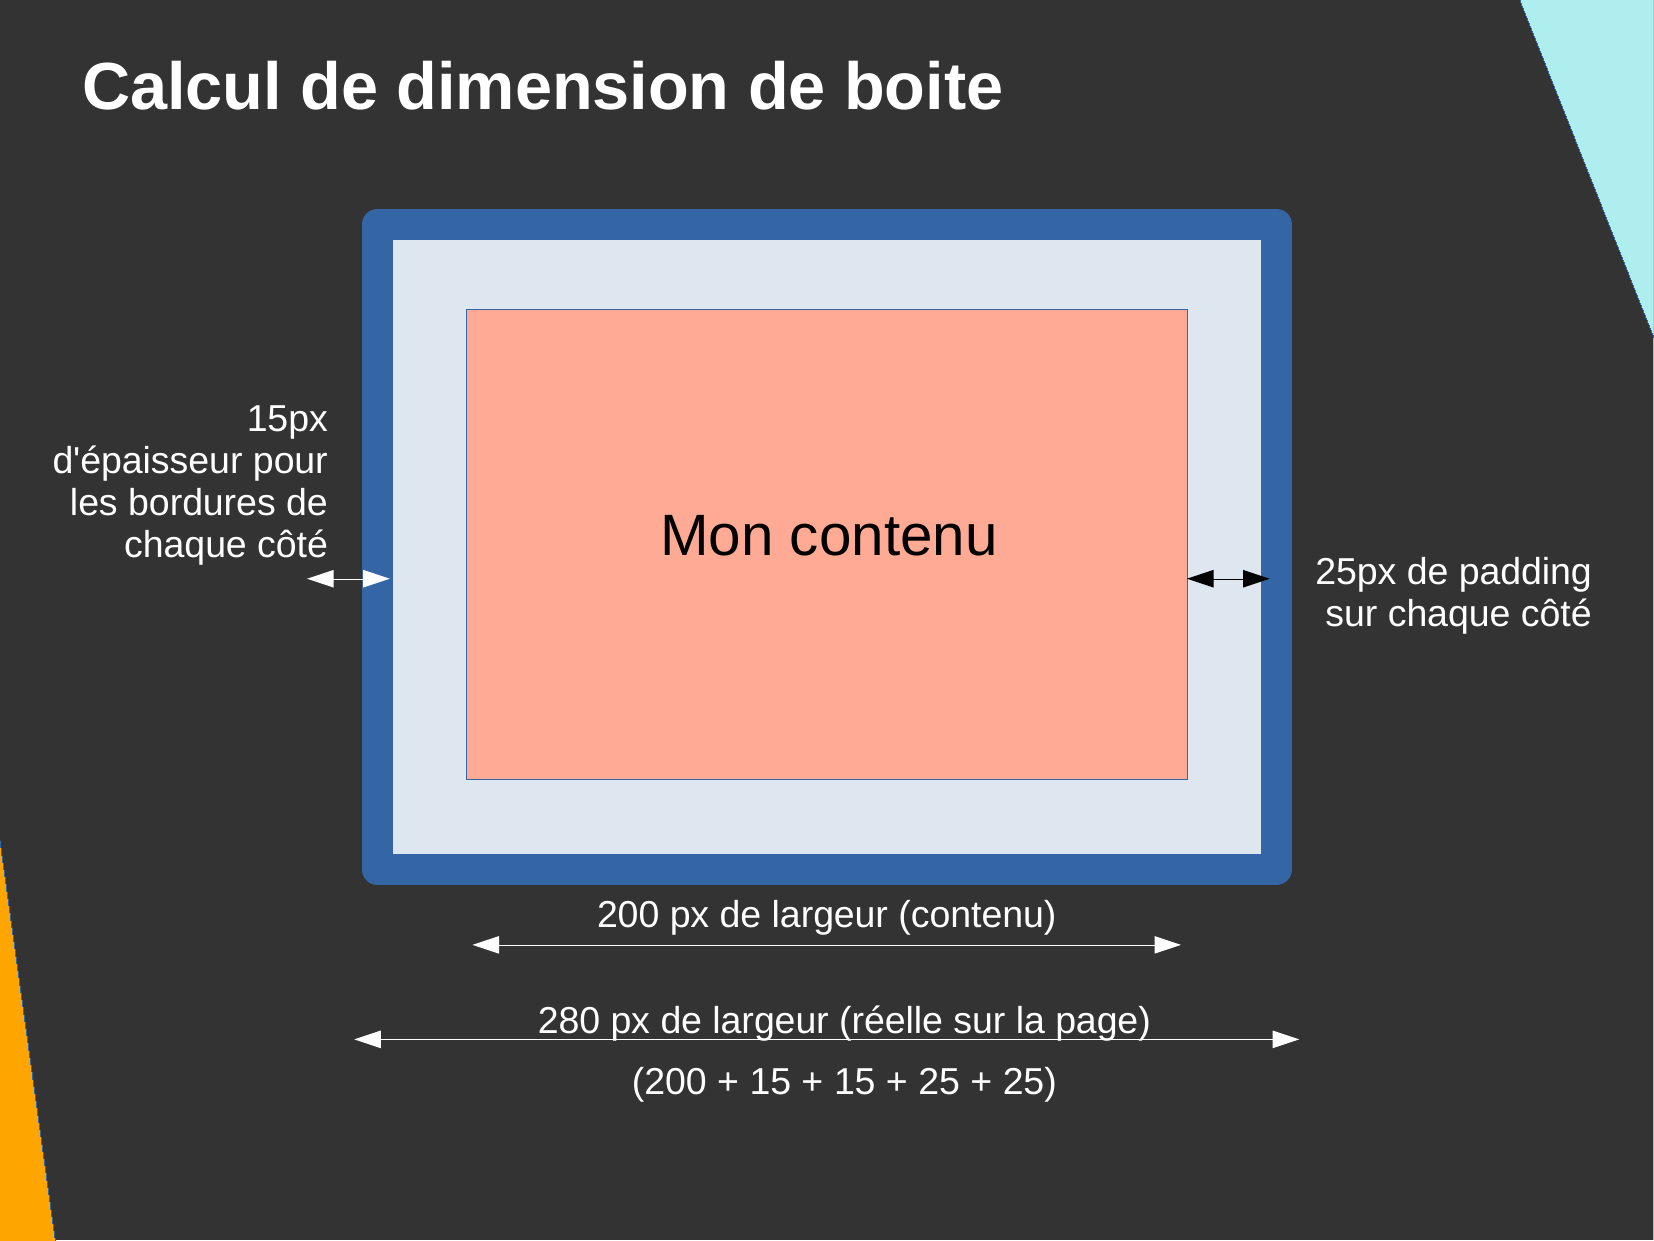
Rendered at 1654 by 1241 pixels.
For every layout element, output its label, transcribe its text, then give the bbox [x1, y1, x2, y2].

text_box (200 + 15 + 15 + 25 + 25) [519, 1053, 1170, 1111]
title Calcul de dimension de boite [82, 49, 1571, 152]
text_box 280 px de largeur (réelle sur la page) [519, 992, 1170, 1049]
text_box Mon contenu [590, 495, 1068, 579]
text_box 25px de padding sur chaque côté [1299, 543, 1607, 685]
text_box [0, 840, 56, 1241]
text_box [1520, 0, 1654, 338]
text_box 15px d'épaisseur pour les bordures de chaque côté [35, 389, 343, 573]
text_box [377, 224, 1277, 870]
text_box 200 px de largeur (contenu) [576, 885, 1078, 945]
